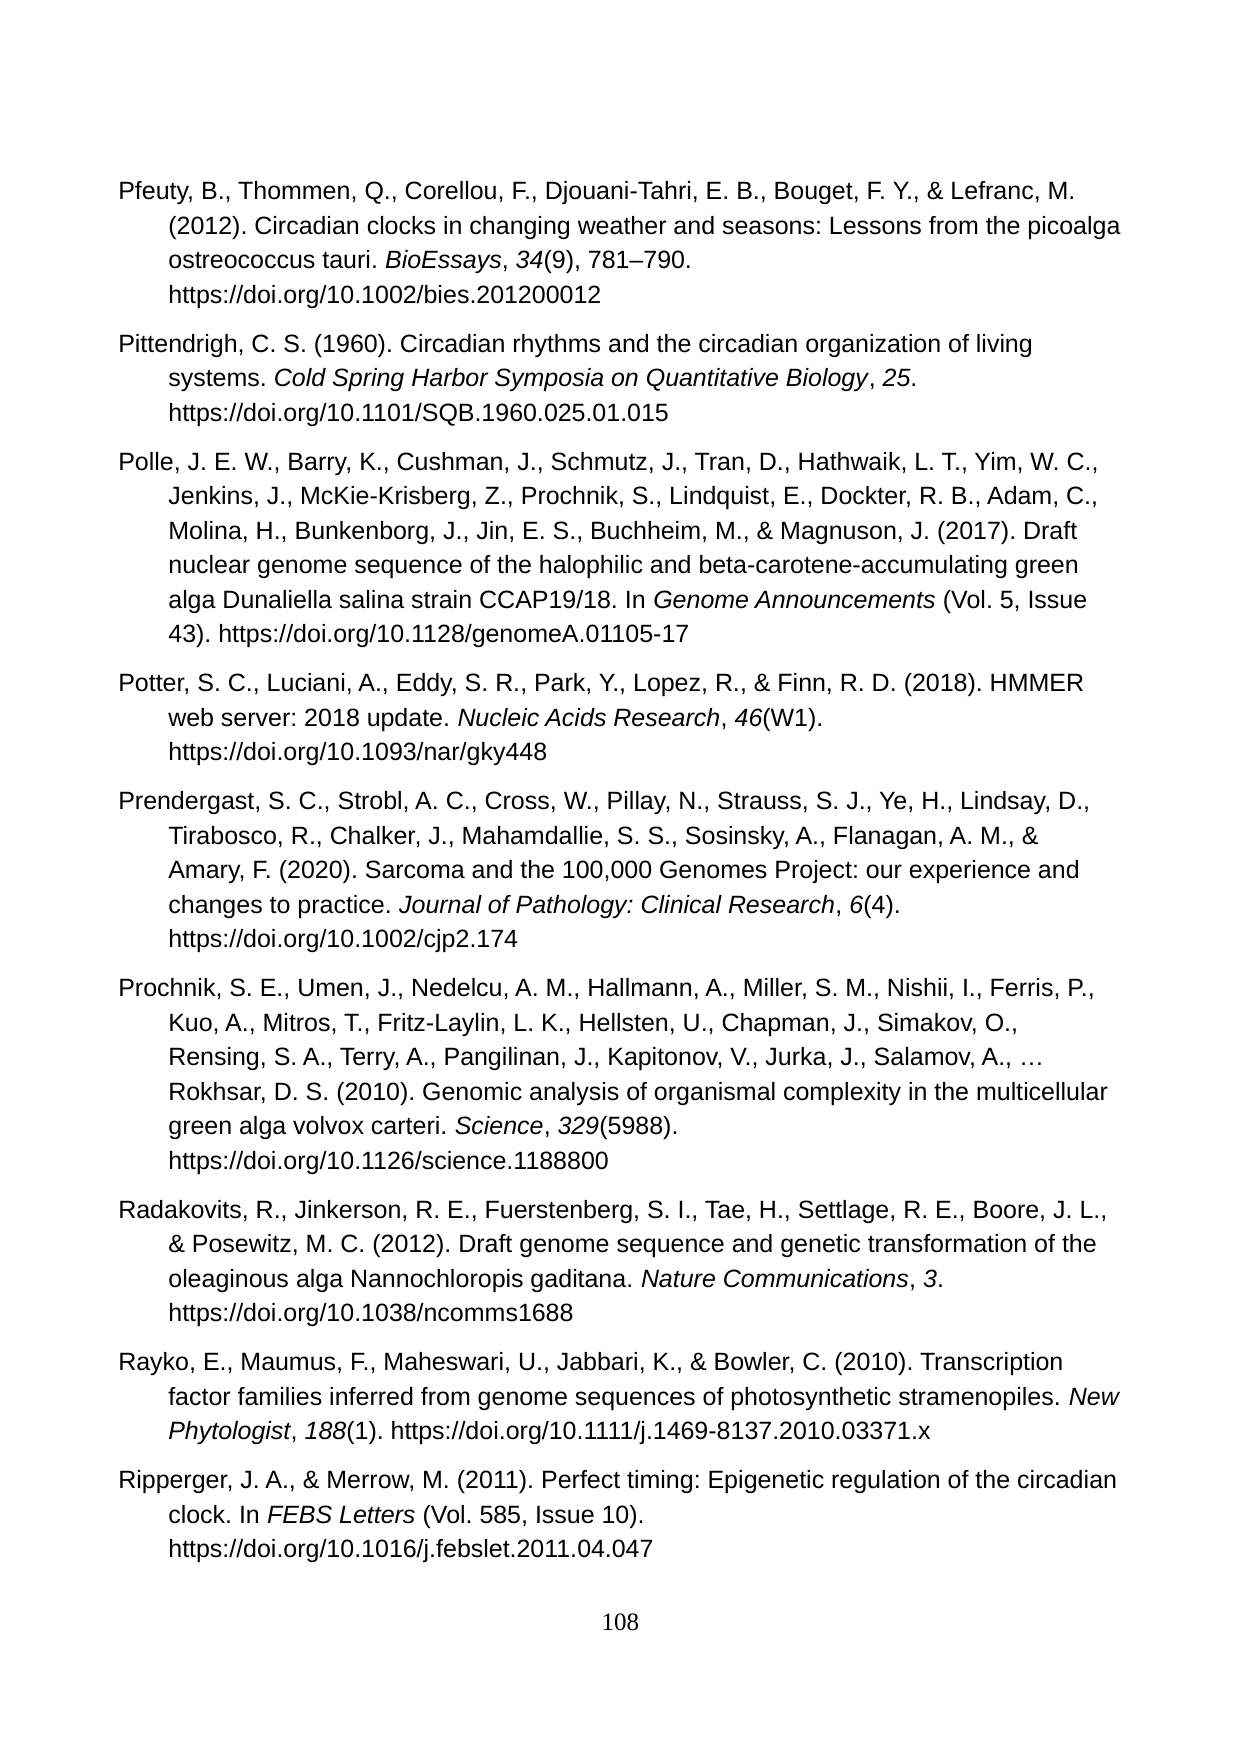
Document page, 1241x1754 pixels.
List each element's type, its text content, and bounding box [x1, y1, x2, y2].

text Pittendrigh, C. S. (1960). Circadian rhythms and the circadian organization of living systems. Cold Spring Harbor Symposia on Quantitative Biology, 25. https://doi.org/10.1101/SQB.1960.025.01.015 [118, 329, 1122, 427]
text Radakovits, R., Jinkerson, R. E., Fuerstenberg, S. I., Tae, H., Settlage, R. E., Boore, J. L., & Posewitz, M. C. (2012). Draft genome sequence and genetic transformation of the oleaginous alga Nannochloropis gaditana. Nature Communications, 3. https://doi.org/10.1038/ncomms1688 [118, 1195, 1122, 1327]
text Pfeuty, B., Thommen, Q., Corellou, F., Djouani-Tahri, E. B., Bouget, F. Y., & Lefranc, M. (2012). Circadian clocks in changing weather and seasons: Lessons from the picoalga ostreococcus tauri. BioEssays, 34(9), 781–790. https://doi.org/10.1002/bies.201200012 [118, 176, 1122, 308]
text Prochnik, S. E., Umen, J., Nedelcu, A. M., Hallmann, A., Miller, S. M., Nishii, I., Ferris, P., Kuo, A., Mitros, T., Fritz-Laylin, L. K., Hellsten, U., Chapman, J., Simakov, O., Rensing, S. A., Terry, A., Pangilinan, J., Kapitonov, V., Jurka, J., Salamov, A., … Rokhsar, D. S. (2010). Genomic analysis of organismal complexity in the multicellular green alga volvox carteri. Science, 329(5988). https://doi.org/10.1126/science.1188800 [118, 973, 1122, 1174]
text Prendergast, S. C., Strobl, A. C., Cross, W., Pillay, N., Strauss, S. J., Ye, H., Lindsay, D., Tirabosco, R., Chalker, J., Mahamdallie, S. S., Sosinsky, A., Flanagan, A. M., & Amary, F. (2020). Sarcoma and the 100,000 Genomes Project: our experience and changes to practice. Journal of Pathology: Clinical Research, 6(4). https://doi.org/10.1002/cjp2.174 [118, 786, 1122, 953]
text Potter, S. C., Luciani, A., Eddy, S. R., Park, Y., Lopez, R., & Finn, R. D. (2018). HMMER web server: 2018 update. Nucleic Acids Research, 46(W1). https://doi.org/10.1093/nar/gky448 [118, 668, 1122, 766]
text Ripperger, J. A., & Merrow, M. (2011). Perfect timing: Epigenetic regulation of the circadian clock. In FEBS Letters (Vol. 585, Issue 10). https://doi.org/10.1016/j.febslet.2011.04.047 [118, 1465, 1122, 1563]
text Polle, J. E. W., Barry, K., Cushman, J., Schmutz, J., Tran, D., Hathwaik, L. T., Yim, W. C., Jenkins, J., McKie-Krisberg, Z., Prochnik, S., Lindquist, E., Dockter, R. B., Adam, C., Molina, H., Bunkenborg, J., Jin, E. S., Buchheim, M., & Magnuson, J. (2017). Draft nuclear genome sequence of the halophilic and beta-carotene-accumulating green alga Dunaliella salina strain CCAP19/18. In Genome Announcements (Vol. 5, Issue 43). https://doi.org/10.1128/genomeA.01105-17 [118, 447, 1122, 648]
text Rayko, E., Maumus, F., Maheswari, U., Jabbari, K., & Bowler, C. (2010). Transcription factor families inferred from genome sequences of photosynthetic stramenopiles. New Phytologist, 188(1). https://doi.org/10.1111/j.1469-8137.2010.03371.x [118, 1347, 1122, 1445]
